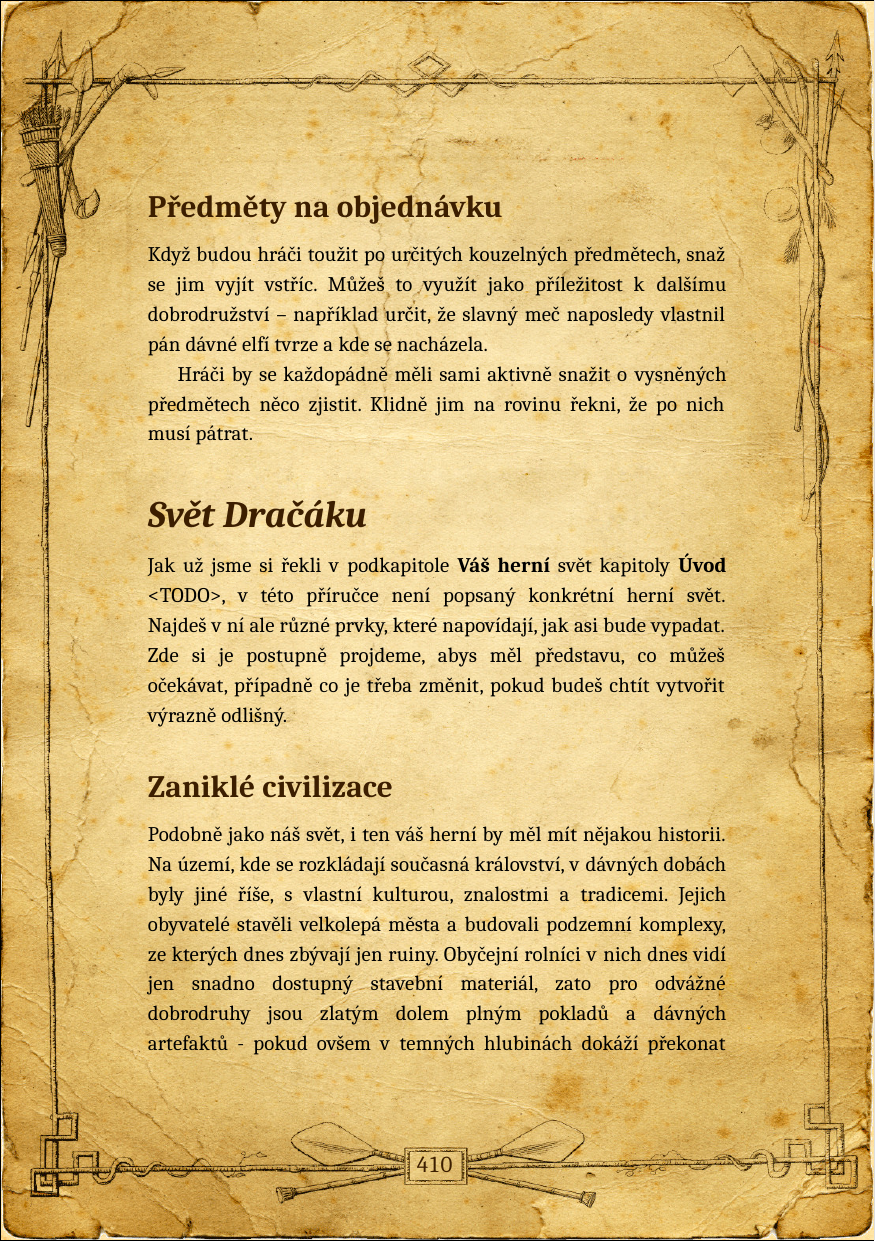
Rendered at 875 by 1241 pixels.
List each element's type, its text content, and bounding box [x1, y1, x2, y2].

subtitle Zaniklé civilizace [148, 769, 726, 805]
text Podobně jako náš svět, i⁠ ten váš herní by měl mít nějakou historii. Na území, kde se rozkládají současná království, v⁠ dávných dobách byly jiné říše, s⁠ vlastní kulturou, znalostmi a⁠ tradicemi. Jejich obyvatelé stavěli velkolepá města a⁠ budovali podzemní komplexy, ze kterých dnes zbývají jen ruiny. Obyčejní rolníci v⁠ nich dnes vidí jen snadno dostupný stavební materiál, zato pro odvážné dobrodruhy jsou zlatým dolem plným pokladů a⁠ dávných artefaktů - pokud ovšem v⁠ temných hlubinách dokáží překonat [148, 823, 726, 1056]
subtitle Svět Dračáku [148, 493, 726, 536]
text Když budou hráči toužit po určitých kouzelných předmětech, snaž se jim vyjít vstříc. Můžeš to využít jako příležitost k⁠ dalšímu dobrodružství – například určit, že slavný meč naposledy vlastnil pán dávné elfí tvrze a⁠ kde se nacházela. Hráči by se každopádně měli sami aktivně snažit o⁠ vysněných předmětech něco zjistit. Klidně jim na rovinu řekni, že po nich musí pátrat. [148, 243, 726, 446]
text Jak už jsme si řekli v⁠ podkapitole Váš herní svět kapitoly Úvod <TODO>, v⁠ této příručce není popsaný konkrétní herní svět. Najdeš v⁠ ní ale různé prvky, které napovídají, jak asi bude vypadat. Zde si je postupně projdeme, abys měl představu, co můžeš očekávat, případně co je třeba změnit, pokud budeš chtít vytvořit výrazně odlišný. [148, 554, 726, 728]
picture [1, 1, 874, 1240]
subtitle Předměty na objednávku [148, 189, 726, 225]
